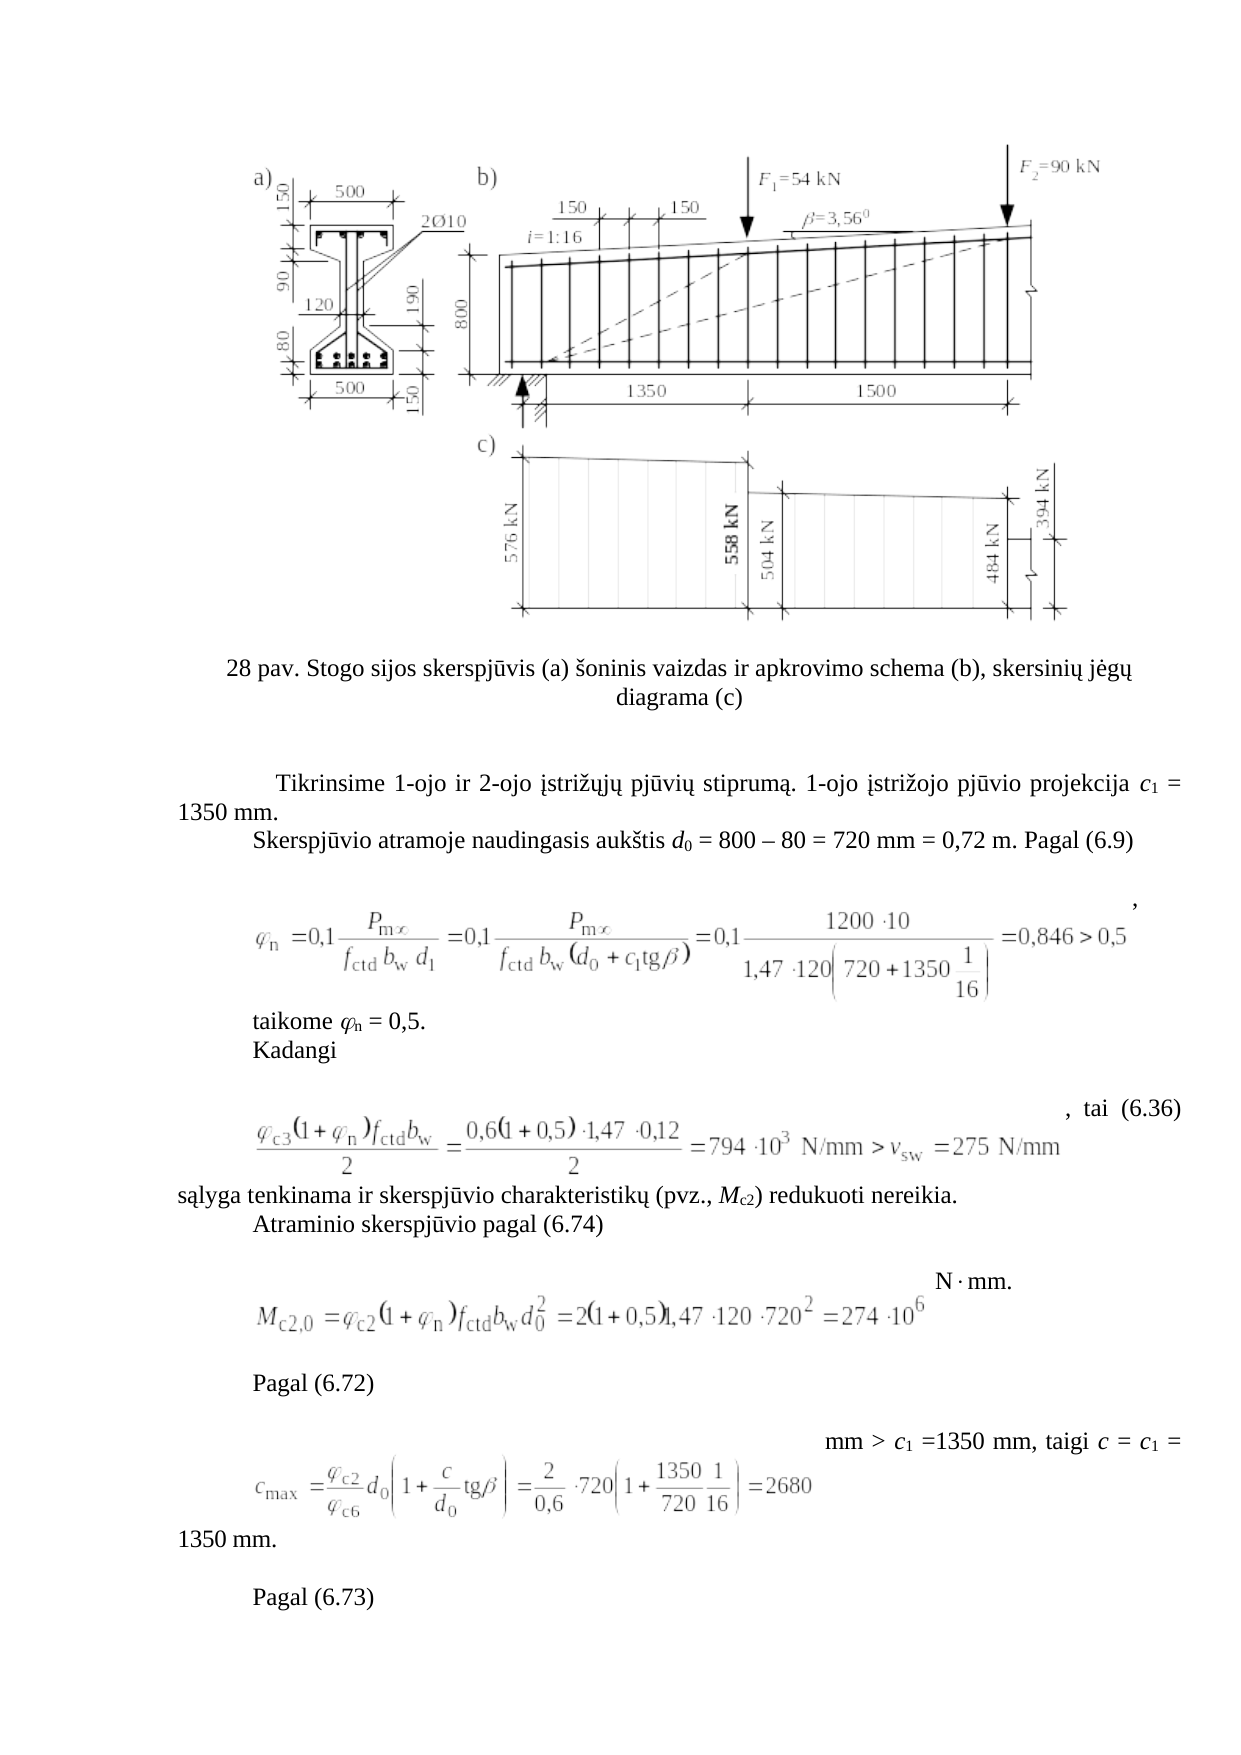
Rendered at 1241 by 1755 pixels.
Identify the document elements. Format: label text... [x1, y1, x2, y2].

text 28 pav. Stogo sijos skerspjūvis (a) šoninis vaizdas ir apkrovimo schema (b), skersinių jėgų diagrama (c) [177, 653, 1181, 711]
text Pagal (6.72) [177, 1368, 1181, 1397]
text mm > c1 =1350 mm, taigi c = c1 = 1350 mm. [177, 1426, 1181, 1553]
text N×mm. [177, 1266, 1181, 1340]
text Kadangi [177, 1035, 1181, 1064]
text Pagal (6.73) [177, 1582, 1181, 1611]
text Tikrinsime 1-ojo ir 2-ojo įstrižųjų pjūvių stiprumą. 1-ojo įstrižojo pjūvio projekcija c1 = 1350 mm. [177, 768, 1181, 826]
text Skerspjūvio atramoje naudingasis aukštis d0 = 800 – 80 = 720 mm = 0,72 m. Pagal (6.9) [177, 826, 1181, 854]
text , tai (6.36) sąlyga tenkinama ir skerspjūvio charakteristikų (pvz., Mc2) redukuoti nereikia. [177, 1093, 1181, 1209]
text , [177, 883, 1181, 1006]
text taikome jn = 0,5. [177, 1006, 1181, 1035]
text Atraminio skerspjūvio pagal (6.74) [177, 1209, 1181, 1238]
